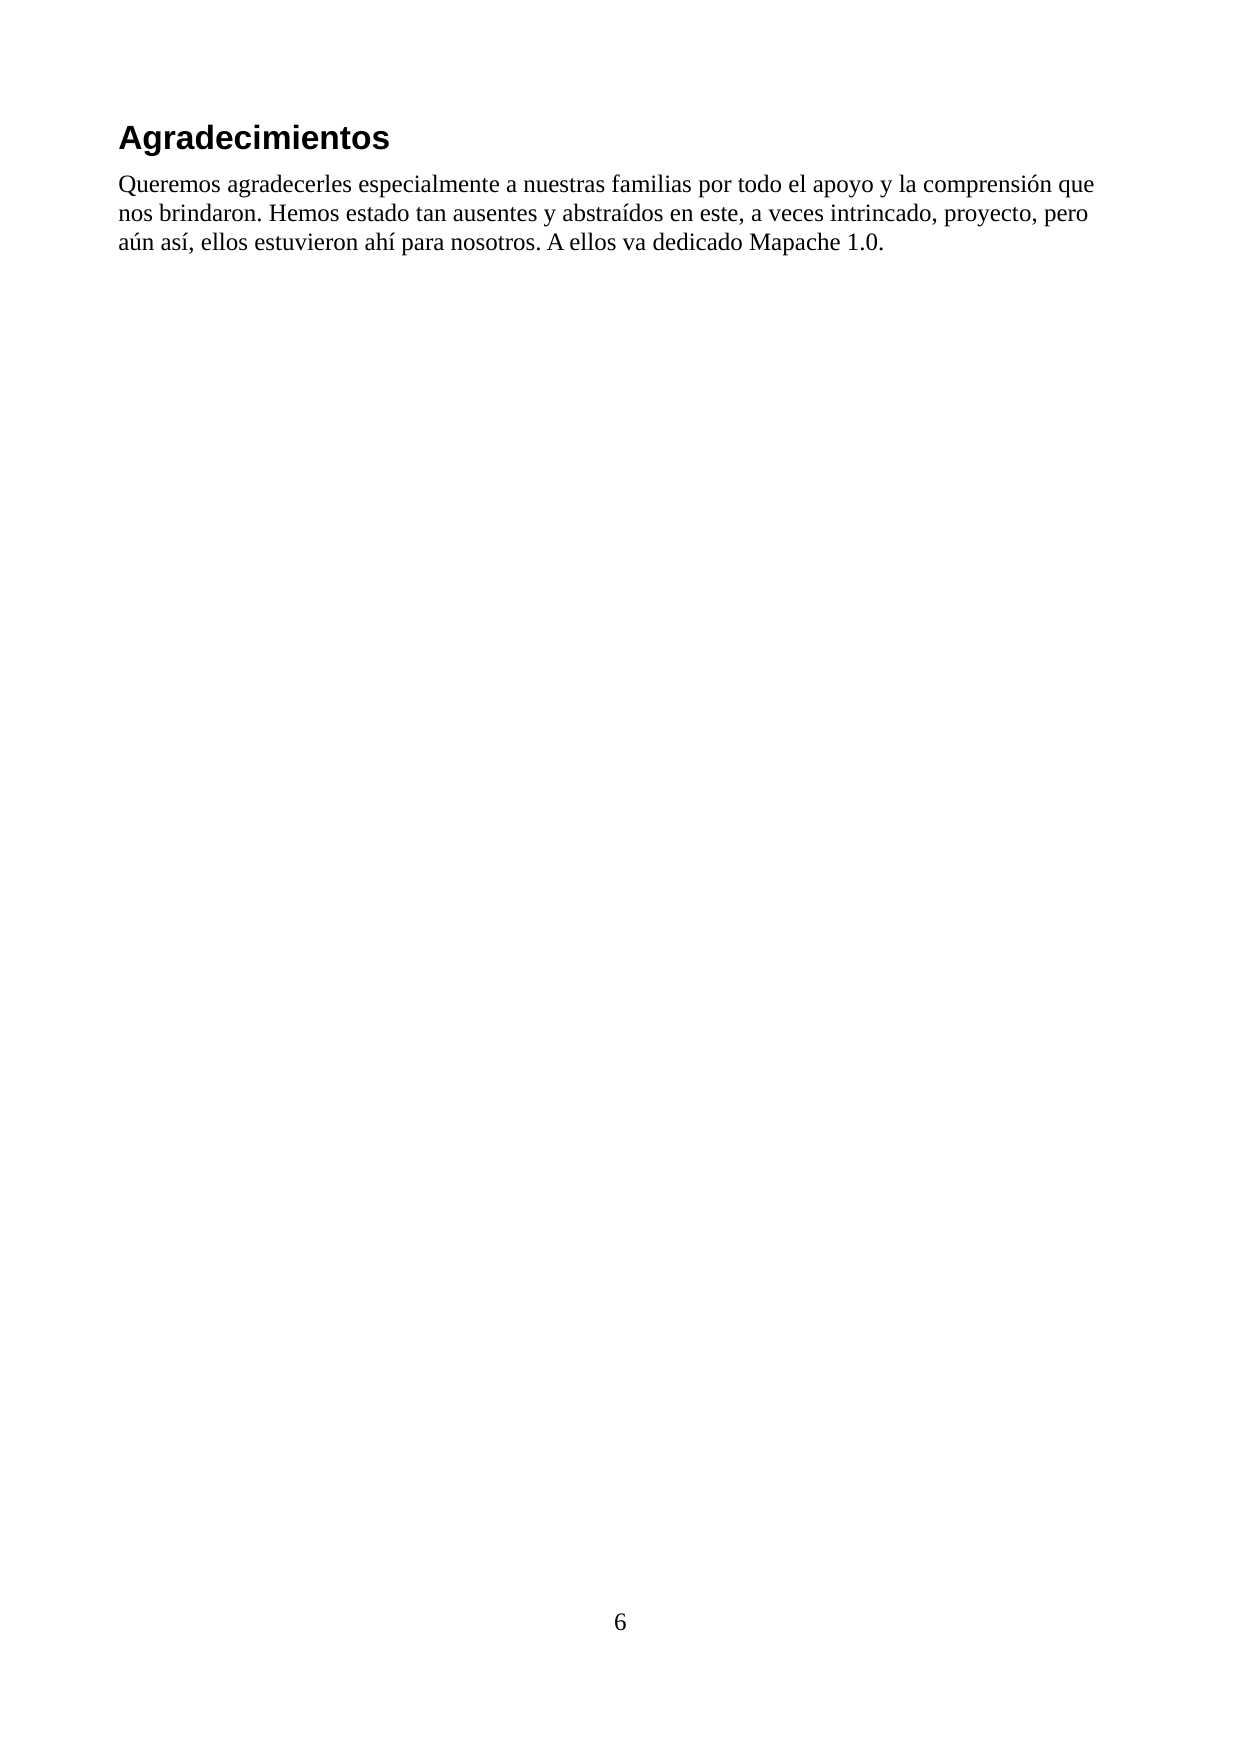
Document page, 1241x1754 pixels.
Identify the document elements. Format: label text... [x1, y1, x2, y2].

text Queremos agradecerles especialmente a nuestras familias por todo el apoyo y la comprensión que nos brindaron. Hemos estado tan ausentes y abstraídos en este, a veces intrincado, proyecto, pero aún así, ellos estuvieron ahí para nosotros. A ellos va dedicado Mapache 1.0. [118, 169, 1122, 256]
subtitle Agradecimientos [118, 118, 1122, 157]
